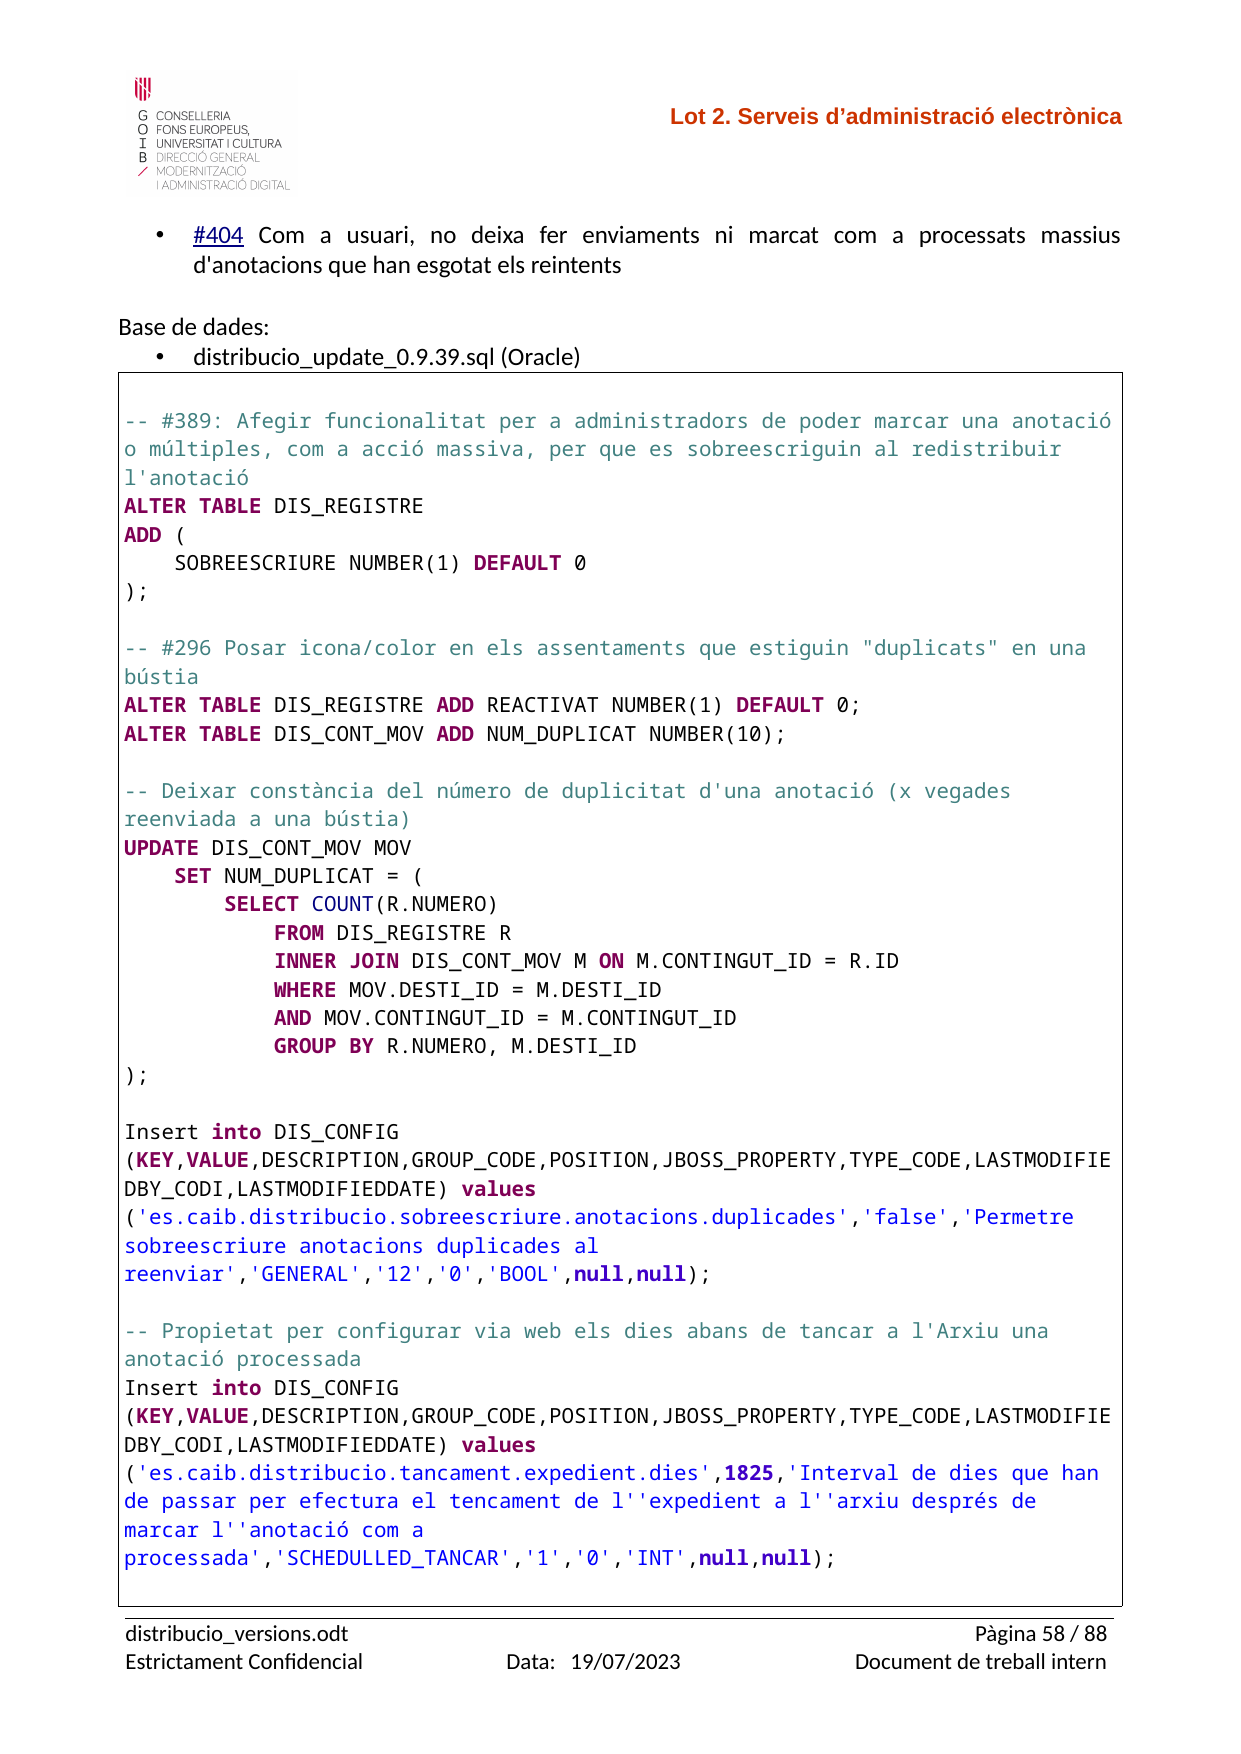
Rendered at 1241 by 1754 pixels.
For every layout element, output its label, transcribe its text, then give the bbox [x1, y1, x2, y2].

list distribucio_update_0.9.39.sql (Oracle) [156, 341, 1122, 372]
table_header -- #389: Afegir funcionalitat per a administradors de poder marcar una anotació o múltiples, com a acció massiva, per que es sobreescriguin al redistribuir l'anotació ALTER TABLE DIS_REGISTRE ADD ( SOBREESCRIURE NUMBER(1) DEFAULT 0 ); -- #296 Posar icona/color en els assentaments que estiguin "duplicats" en una bústia ALTER TABLE DIS_REGISTRE ADD REACTIVAT NUMBER(1) DEFAULT 0; ALTER TABLE DIS_CONT_MOV ADD NUM_DUPLICAT NUMBER(10); -- Deixar constància del número de duplicitat d'una anotació (x vegades reenviada a una bústia) UPDATE DIS_CONT_MOV MOV SET NUM_DUPLICAT = ( SELECT COUNT(R.NUMERO) FROM DIS_REGISTRE R INNER JOIN DIS_CONT_MOV M ON M.CONTINGUT_ID = R.ID WHERE MOV.DESTI_ID = M.DESTI_ID AND MOV.CONTINGUT_ID = M.CONTINGUT_ID GROUP BY R.NUMERO, M.DESTI_ID ); Insert into DIS_CONFIG (KEY,VALUE,DESCRIPTION,GROUP_CODE,POSITION,JBOSS_PROPERTY,TYPE_CODE,LASTMODIFIEDBY_CODI,LASTMODIFIEDDATE) values ('es.caib.distribucio.sobreescriure.anotacions.duplicades','false','Permetre sobreescriure anotacions duplicades al reenviar','GENERAL','12','0','BOOL',null,null); -- Propietat per configurar via web els dies abans de tancar a l'Arxiu una anotació processada Insert into DIS_CONFIG (KEY,VALUE,DESCRIPTION,GROUP_CODE,POSITION,JBOSS_PROPERTY,TYPE_CODE,LASTMODIFIEDBY_CODI,LASTMODIFIEDDATE) values ('es.caib.distribucio.tancament.expedient.dies',1825,'Interval de dies que han de passar per efectura el tencament de l''expedient a l''arxiu després de marcar l''anotació com a processada','SCHEDULLED_TANCAR','1','0','INT',null,null); [119, 373, 1122, 1606]
picture [126, 70, 299, 197]
list #404 Com a usuari, no deixa fer enviaments ni marcat com a processats massius d'anotacions que han esgotat els reintents [156, 219, 1122, 280]
text Base de dades: [118, 311, 1122, 341]
